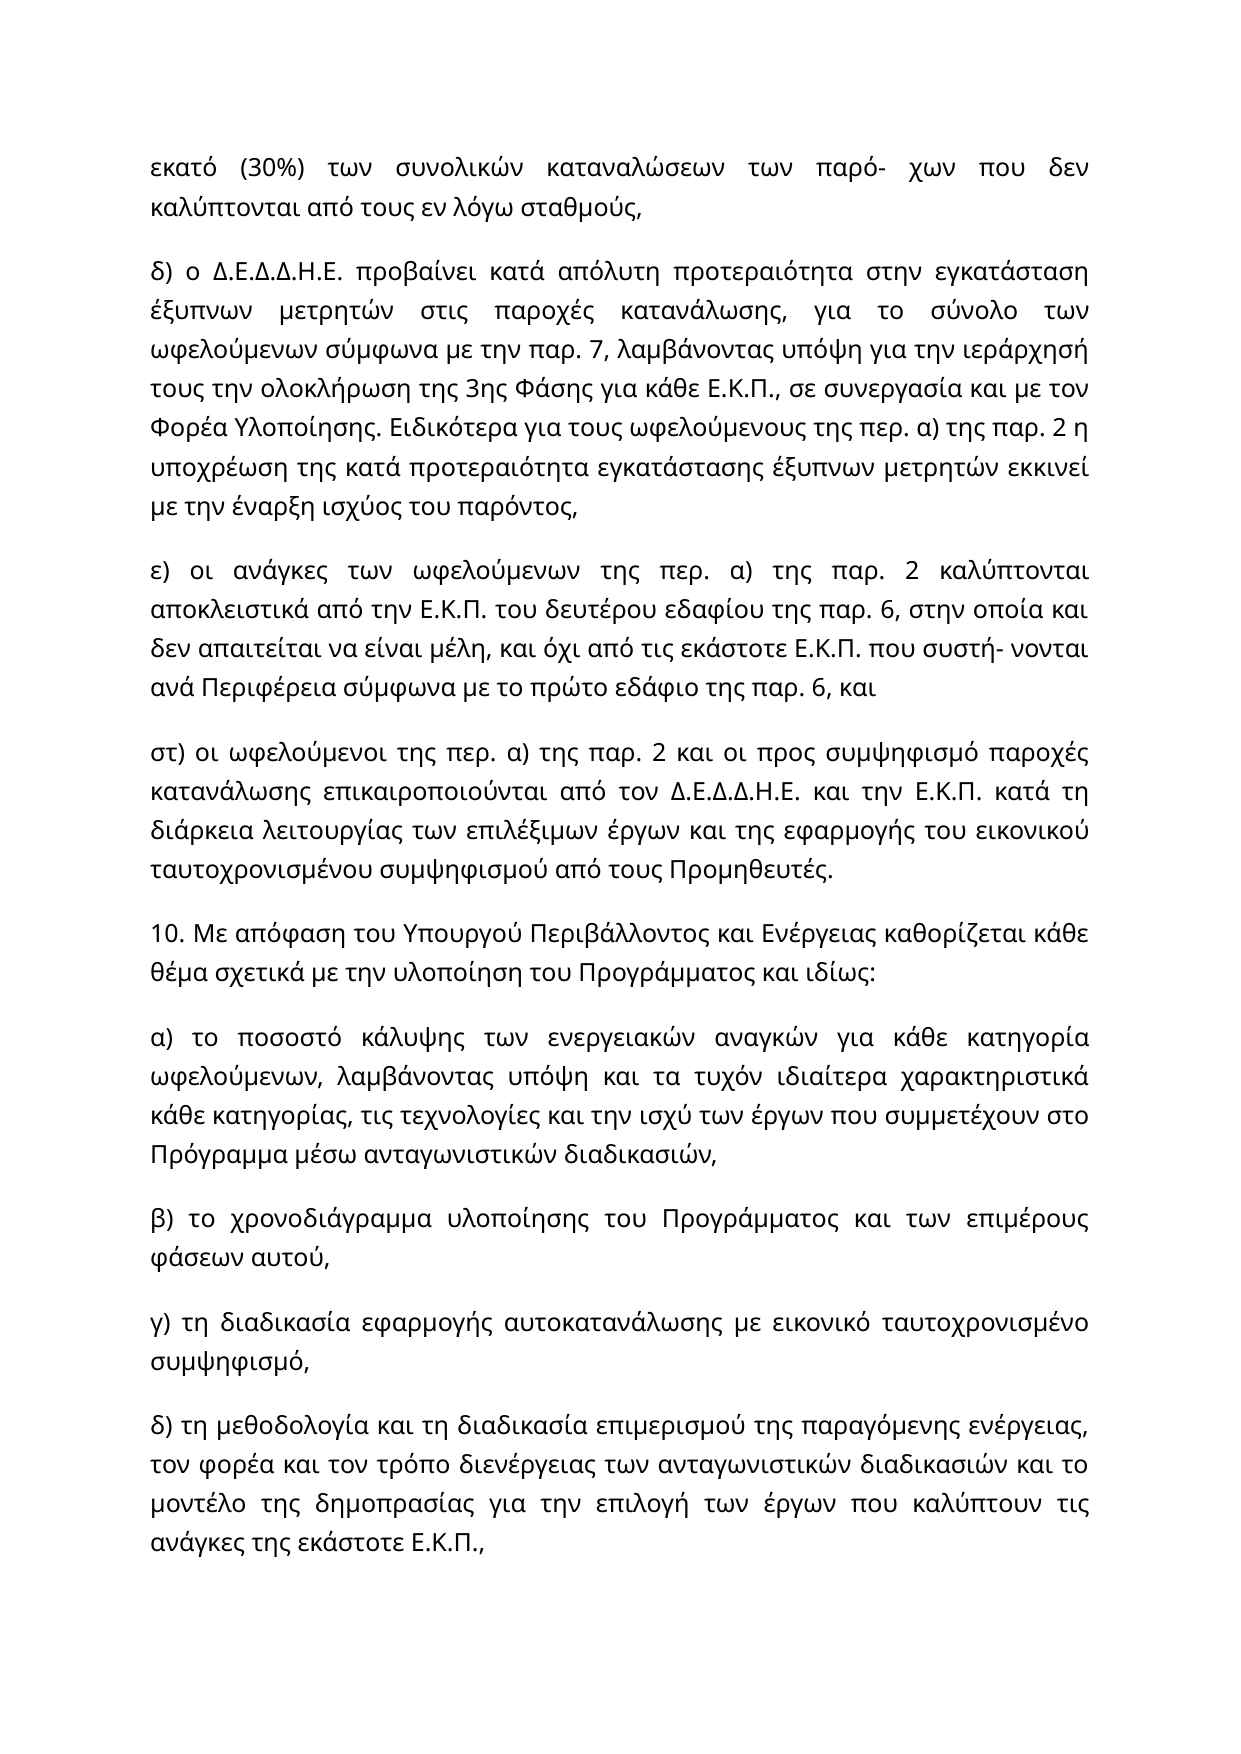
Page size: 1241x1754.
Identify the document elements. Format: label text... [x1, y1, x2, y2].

text ε) οι ανάγκες των ωφελούμενων της περ. α) της παρ. 2 καλύπτονται αποκλειστικά από την Ε.Κ.Π. του δευτέρου εδαφίου της παρ. 6, στην οποία και δεν απαιτείται να είναι μέλη, και όχι από τις εκάστοτε Ε.Κ.Π. που συστή- νονται ανά Περιφέρεια σύμφωνα με το πρώτο εδάφιο της παρ. 6, και [150, 552, 1090, 704]
text εκατό (30%) των συνολικών καταναλώσεων των παρό- χων που δεν καλύπτονται από τους εν λόγω σταθμούς, [150, 150, 1090, 223]
text γ) τη διαδικασία εφαρμογής αυτοκατανάλωσης με εικονικό ταυτοχρονισμένο συμψηφισμό, [150, 1304, 1090, 1377]
text στ) οι ωφελούμενοι της περ. α) της παρ. 2 και οι προς συμψηφισμό παροχές κατανάλωσης επικαιροποιούνται από τον Δ.Ε.Δ.Δ.Η.Ε. και την Ε.Κ.Π. κατά τη διάρκεια λειτουργίας των επιλέξιμων έργων και της εφαρμογής του εικονικού ταυτοχρονισμένου συμψηφισμού από τους Προμηθευτές. [150, 734, 1090, 886]
text β) το χρονοδιάγραμμα υλοποίησης του Προγράμματος και των επιμέρους φάσεων αυτού, [150, 1201, 1090, 1274]
text α) το ποσοστό κάλυψης των ενεργειακών αναγκών για κάθε κατηγορία ωφελούμενων, λαμβάνοντας υπόψη και τα τυχόν ιδιαίτερα χαρακτηριστικά κάθε κατηγορίας, τις τεχνολογίες και την ισχύ των έργων που συμμετέχουν στο Πρόγραμμα μέσω ανταγωνιστικών διαδικασιών, [150, 1019, 1090, 1171]
text δ) τη μεθοδολογία και τη διαδικασία επιμερισμού της παραγόμενης ενέργειας, τον φορέα και τον τρόπο διενέργειας των ανταγωνιστικών διαδικασιών και το μοντέλο της δημοπρασίας για την επιλογή των έργων που καλύπτουν τις ανάγκες της εκάστοτε Ε.Κ.Π., [150, 1407, 1090, 1559]
text δ) ο Δ.Ε.Δ.Δ.Η.Ε. προβαίνει κατά απόλυτη προτεραιότητα στην εγκατάσταση έξυπνων μετρητών στις παροχές κατανάλωσης, για το σύνολο των ωφελούμενων σύμφωνα με την παρ. 7, λαμβάνοντας υπόψη για την ιεράρχησή τους την ολοκλήρωση της 3ης Φάσης για κάθε Ε.Κ.Π., σε συνεργασία και με τον Φορέα Υλοποίησης. Ειδικότερα για τους ωφελούμενους της περ. α) της παρ. 2 η υποχρέωση της κατά προτεραιότητα εγκατάστασης έξυπνων μετρητών εκκινεί με την έναρξη ισχύος του παρόντος, [150, 253, 1090, 522]
text 10. Με απόφαση του Υπουργού Περιβάλλοντος και Ενέργειας καθορίζεται κάθε θέμα σχετικά με την υλοποίηση του Προγράμματος και ιδίως: [150, 916, 1090, 989]
